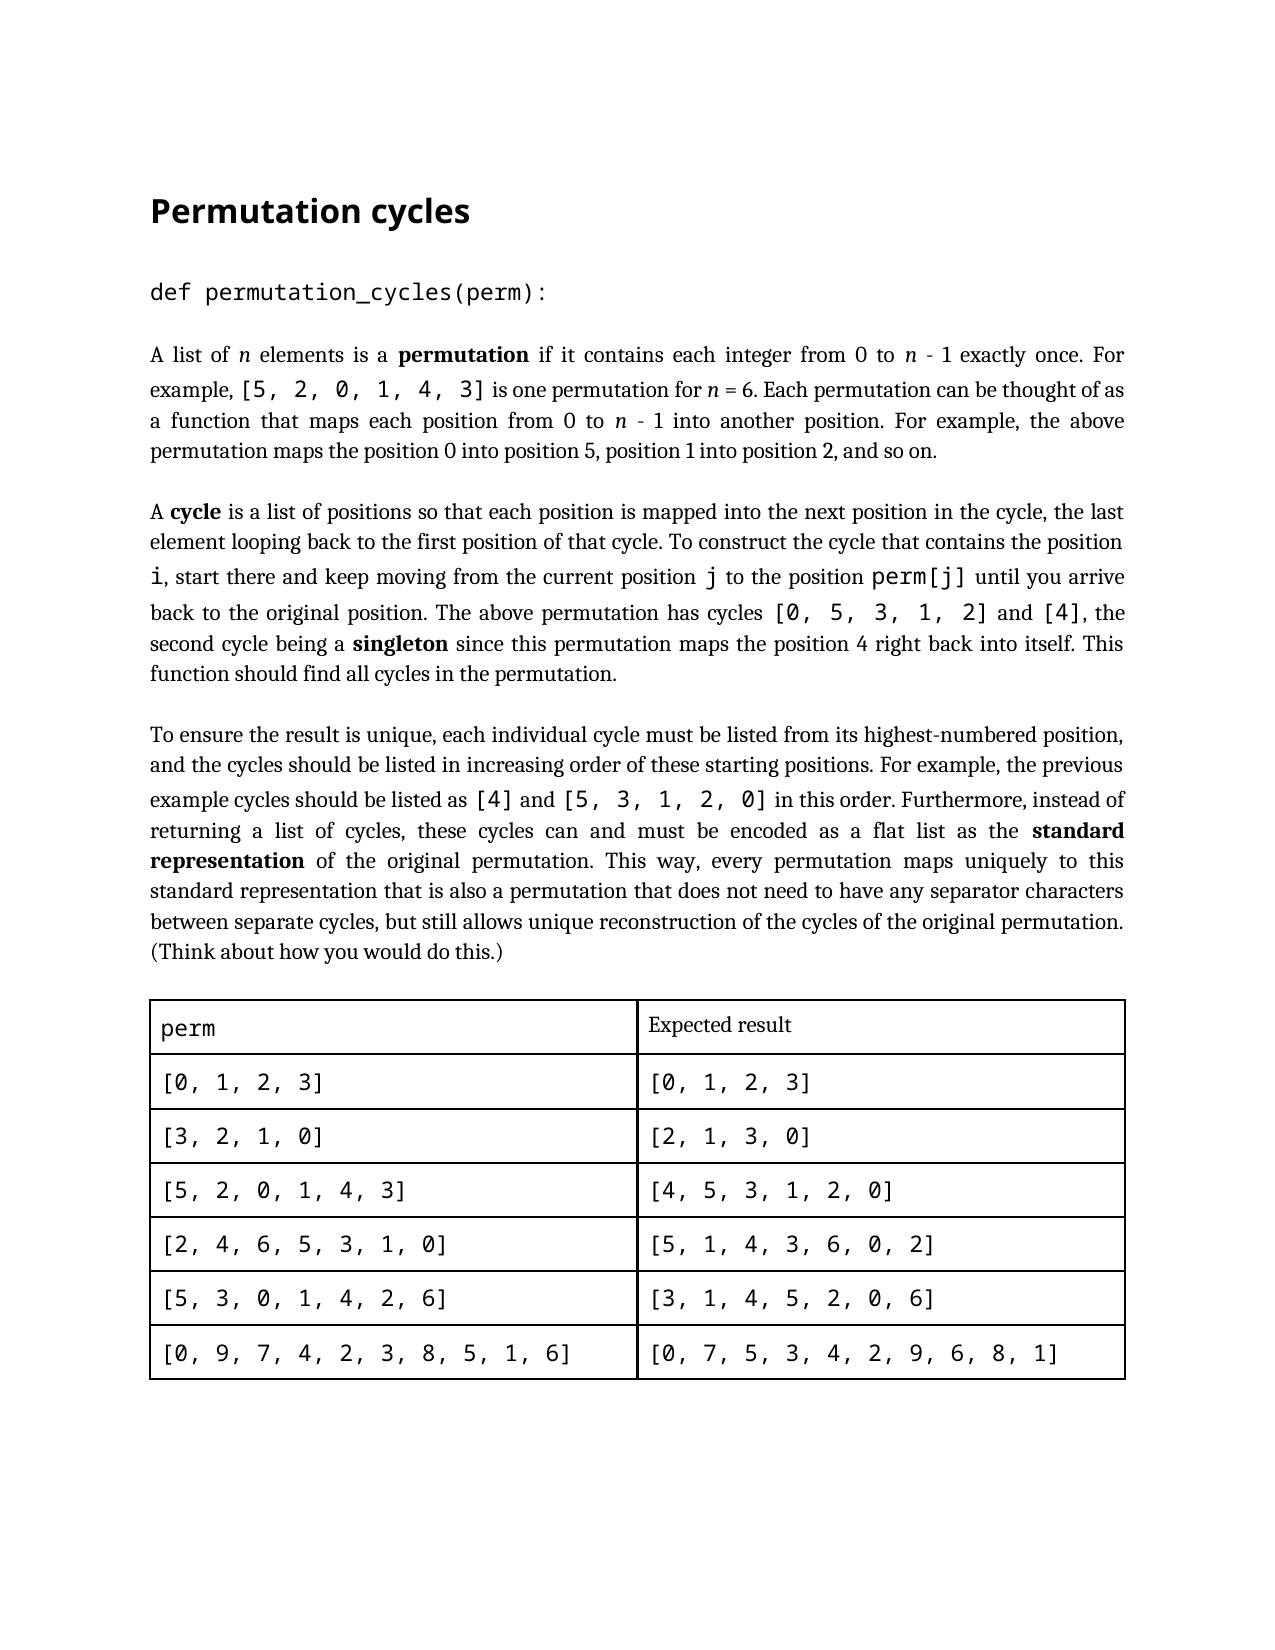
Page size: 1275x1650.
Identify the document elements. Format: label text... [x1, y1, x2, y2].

table_header Expected result [639, 1001, 1124, 1053]
table_cell [5, 1, 4, 3, 6, 0, 2] [639, 1218, 1124, 1270]
table_cell [0, 1, 2, 3] [151, 1055, 636, 1107]
table_cell [2, 4, 6, 5, 3, 1, 0] [151, 1218, 636, 1270]
table_cell [5, 3, 0, 1, 4, 2, 6] [151, 1272, 636, 1324]
text A cycle is a list of positions so that each position is mapped into the next position in the cycle, the last element looping back to the first position of that cycle. To construct the cycle that contains the position i, start there and keep moving from the current position j to the position perm[j] until you arrive back to the original position. The above permutation has cycles [0, 5, 3, 1, 2] and [4], the second cycle being a singleton since this permutation maps the position 4 right back into itself. This function should find all cycles in the permutation. [150, 498, 1125, 687]
table_cell [0, 9, 7, 4, 2, 3, 8, 5, 1, 6] [151, 1326, 636, 1378]
table_header perm [151, 1001, 636, 1053]
text A list of n elements is a permutation if it contains each integer from 0 to n - 1 exactly once. For example, [5, 2, 0, 1, 4, 3] is one permutation for n = 6. Each permutation can be thought of as a function that maps each position from 0 to n - 1 into another position. For example, the above permutation maps the position 0 into position 5, position 1 into position 2, and so on. [150, 342, 1125, 464]
table_cell [3, 1, 4, 5, 2, 0, 6] [639, 1272, 1124, 1324]
text def permutation_cycles(perm): [150, 276, 1125, 307]
table_cell [2, 1, 3, 0] [639, 1110, 1124, 1162]
subtitle Permutation cycles [150, 187, 1125, 233]
table_cell [3, 2, 1, 0] [151, 1110, 636, 1162]
table_cell [5, 2, 0, 1, 4, 3] [151, 1164, 636, 1216]
table_cell [4, 5, 3, 1, 2, 0] [639, 1164, 1124, 1216]
table_cell [0, 7, 5, 3, 4, 2, 9, 6, 8, 1] [639, 1326, 1124, 1378]
table_cell [0, 1, 2, 3] [639, 1055, 1124, 1107]
text To ensure the result is unique, each individual cycle must be listed from its highest-numbered position, and the cycles should be listed in increasing order of these starting positions. For example, the previous example cycles should be listed as [4] and [5, 3, 1, 2, 0] in this order. Furthermore, instead of returning a list of cycles, these cycles can and must be encoded as a flat list as the standard representation of the original permutation. This way, every permutation maps uniquely to this standard representation that is also a permutation that does not need to have any separator characters between separate cycles, but still allows unique reconstruction of the cycles of the original permutation. (Think about how you would do this.) [150, 721, 1125, 965]
